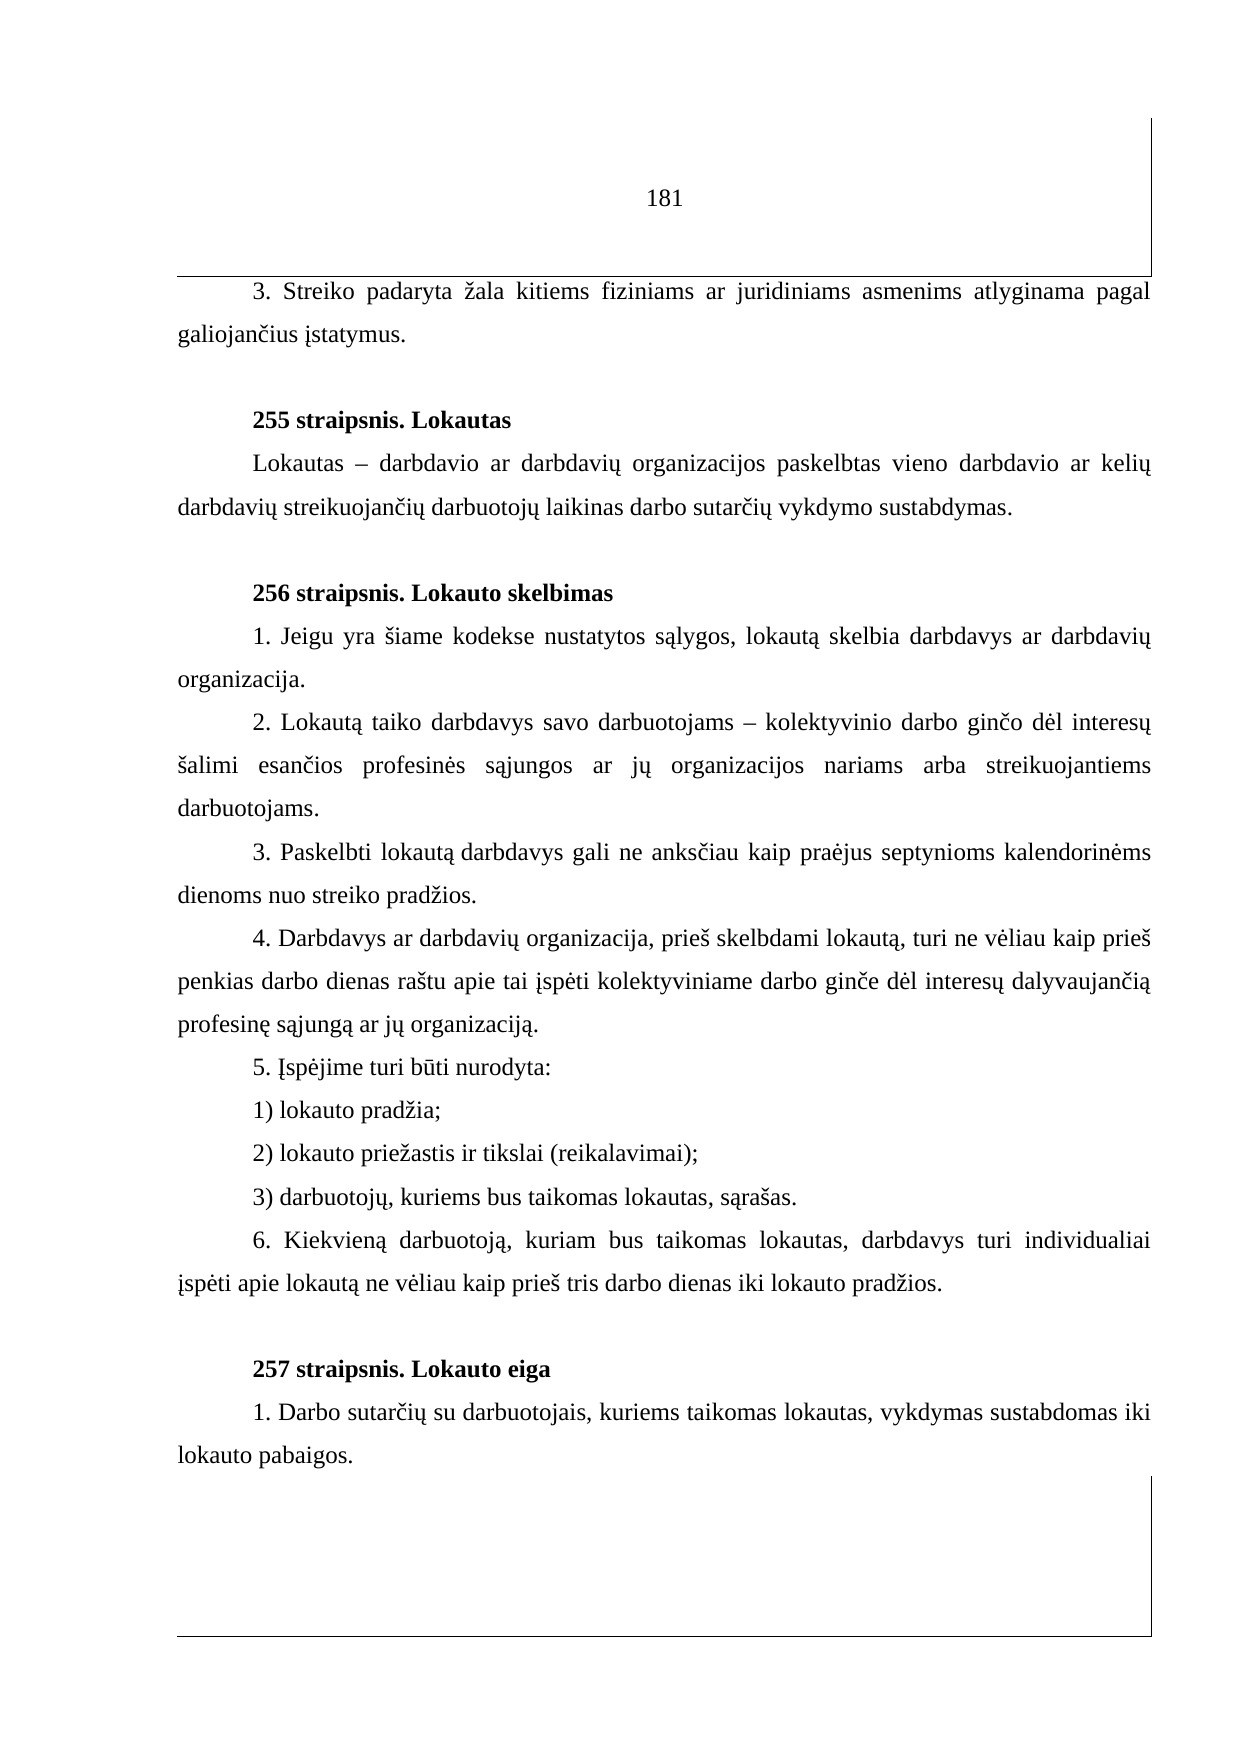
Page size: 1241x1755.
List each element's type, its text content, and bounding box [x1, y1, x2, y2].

subtitle 255 straipsnis. Lokautas [177, 405, 1152, 434]
text Lokautas – darbdavio ar darbdavių organizacijos paskelbtas vieno darbdavio ar kelių darbdavių streikuojančių darbuotojų laikinas darbo sutarčių vykdymo sustabdymas. [177, 448, 1152, 520]
text 3) darbuotojų, kuriems bus taikomas lokautas, sąrašas. [177, 1182, 1152, 1210]
text 1. Jeigu yra šiame kodekse nustatytos sąlygos, lokautą skelbia darbdavys ar darbdavių organizacija. [177, 621, 1152, 693]
text 1) lokauto pradžia; [177, 1095, 1152, 1124]
text 5. Įspėjime turi būti nurodyta: [177, 1052, 1152, 1081]
text 6. Kiekvieną darbuotoją, kuriam bus taikomas lokautas, darbdavys turi individualiai įspėti apie lokautą ne vėliau kaip prieš tris darbo dienas iki lokauto pradžios. [177, 1225, 1152, 1297]
text 1. Darbo sutarčių su darbuotojais, kuriems taikomas lokautas, vykdymas sustabdomas iki lokauto pabaigos. [177, 1397, 1152, 1469]
text 2) lokauto priežastis ir tikslai (reikalavimai); [177, 1138, 1152, 1167]
subtitle 256 straipsnis. Lokauto skelbimas [177, 578, 1152, 607]
text 4. Darbdavys ar darbdavių organizacija, prieš skelbdami lokautą, turi ne vėliau kaip prieš penkias darbo dienas raštu apie tai įspėti kolektyviniame darbo ginče dėl interesų dalyvaujančią profesinę sąjungą ar jų organizaciją. [177, 923, 1152, 1038]
text 3. Paskelbti lokautą darbdavys gali ne anksčiau kaip praėjus septynioms kalendorinėms dienoms nuo streiko pradžios. [177, 837, 1152, 908]
text 2. Lokautą taiko darbdavys savo darbuotojams – kolektyvinio darbo ginčo dėl interesų šalimi esančios profesinės sąjungos ar jų organizacijos nariams arba streikuojantiems darbuotojams. [177, 707, 1152, 822]
text 3. Streiko padaryta žala kitiems fiziniams ar juridiniams asmenims atlyginama pagal galiojančius įstatymus. [177, 276, 1152, 348]
subtitle 257 straipsnis. Lokauto eiga [177, 1354, 1152, 1383]
